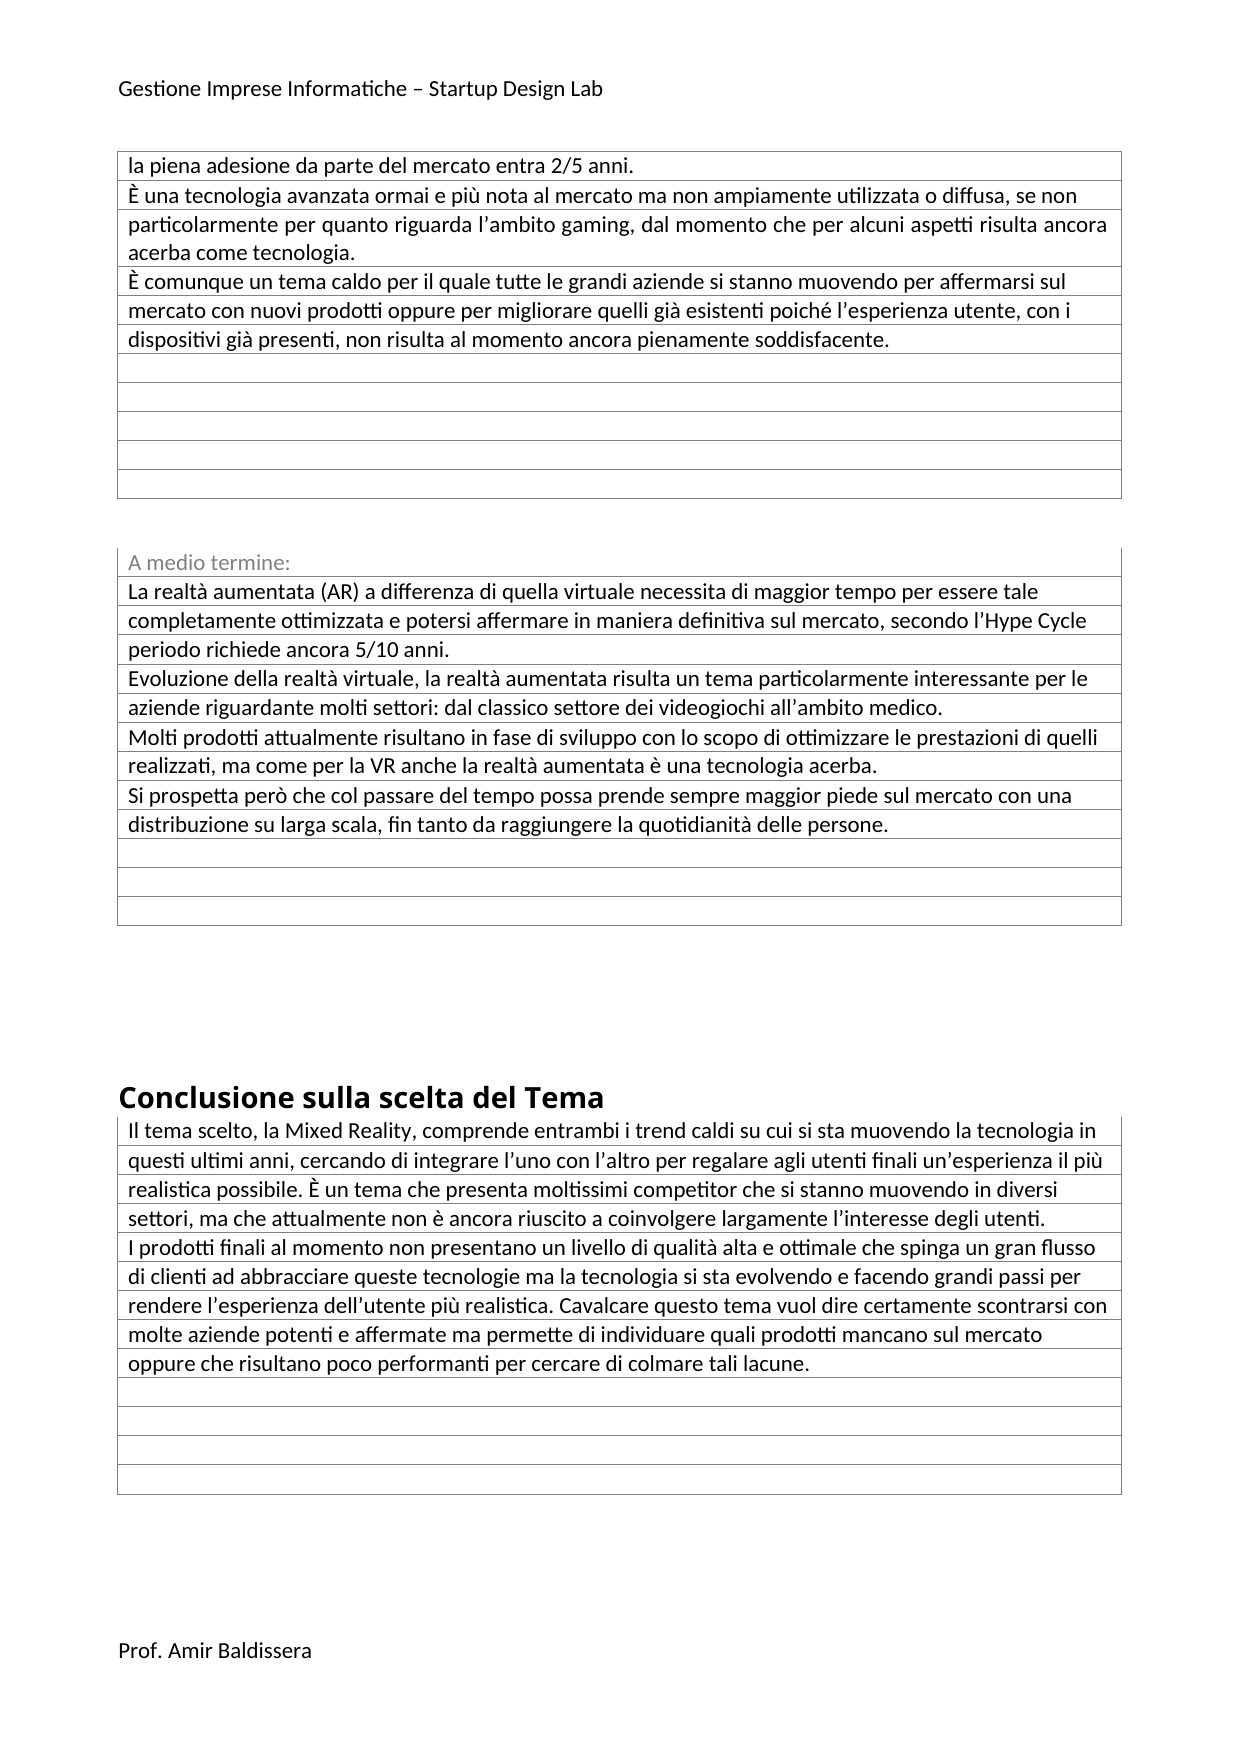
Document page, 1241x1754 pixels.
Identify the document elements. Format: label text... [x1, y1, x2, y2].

table_cell La realtà aumentata (AR) a differenza di quella virtuale necessita di maggior tempo per essere tale [118, 577, 1121, 605]
table_cell Evoluzione della realtà virtuale, la realtà aumentata risulta un tema particolarmente interessante per le [118, 665, 1121, 692]
table_cell completamente ottimizzata e potersi affermare in maniera definitiva sul mercato, secondo l’Hype Cycle [118, 606, 1121, 634]
table_cell distribuzione su larga scala, fin tanto da raggiungere la quotidianità delle persone. [118, 810, 1121, 838]
table_cell [118, 1436, 1121, 1464]
table_cell di clienti ad abbracciare queste tecnologie ma la tecnologia si sta evolvendo e facendo grandi passi per [118, 1262, 1121, 1290]
table_cell I prodotti finali al momento non presentano un livello di qualità alta e ottimale che spinga un gran flusso [118, 1233, 1121, 1261]
table_cell periodo richiede ancora 5/10 anni. [118, 635, 1121, 663]
table_cell [118, 441, 1121, 469]
table_cell la piena adesione da parte del mercato entra 2/5 anni. [118, 152, 1121, 180]
table_cell [118, 839, 1121, 867]
table_header A medio termine: [118, 548, 1121, 576]
table_header Il tema scelto, la Mixed Reality, comprende entrambi i trend caldi su cui si sta muovendo la tecnologia in [118, 1117, 1121, 1145]
table_cell [118, 412, 1121, 440]
table_cell È una tecnologia avanzata ormai e più nota al mercato ma non ampiamente utilizzata o diffusa, se non [118, 181, 1121, 209]
table_cell questi ultimi anni, cercando di integrare l’uno con l’altro per regalare agli utenti finali un’esperienza il più [118, 1146, 1121, 1174]
table_cell È comunque un tema caldo per il quale tutte le grandi aziende si stanno muovendo per affermarsi sul [118, 267, 1121, 295]
table_cell Si prospetta però che col passare del tempo possa prende sempre maggior piede sul mercato con una [118, 781, 1121, 809]
table_cell [118, 354, 1121, 382]
table_cell aziende riguardante molti settori: dal classico settore dei videogiochi all’ambito medico. [118, 694, 1121, 722]
subtitle Conclusione sulla scelta del Tema [118, 1077, 1122, 1117]
table_cell [118, 1378, 1121, 1406]
table_cell molte aziende potenti e affermate ma permette di individuare quali prodotti mancano sul mercato [118, 1320, 1121, 1348]
table_cell particolarmente per quanto riguarda l’ambito gaming, dal momento che per alcuni aspetti risulta ancora acerba come tecnologia. [118, 210, 1121, 266]
table_cell [118, 1407, 1121, 1435]
table_cell realistica possibile. È un tema che presenta moltissimi competitor che si stanno muovendo in diversi [118, 1175, 1121, 1203]
table_cell realizzati, ma come per la VR anche la realtà aumentata è una tecnologia acerba. [118, 752, 1121, 780]
table_cell rendere l’esperienza dell’utente più realistica. Cavalcare questo tema vuol dire certamente scontrarsi con [118, 1291, 1121, 1319]
table_cell [118, 470, 1121, 498]
table_cell [118, 897, 1121, 925]
table_cell [118, 383, 1121, 411]
table_cell oppure che risultano poco performanti per cercare di colmare tali lacune. [118, 1349, 1121, 1377]
table_cell Molti prodotti attualmente risultano in fase di sviluppo con lo scopo di ottimizzare le prestazioni di quelli [118, 723, 1121, 751]
table_cell settori, ma che attualmente non è ancora riuscito a coinvolgere largamente l’interesse degli utenti. [118, 1204, 1121, 1232]
table_cell [118, 1465, 1121, 1493]
table_cell mercato con nuovi prodotti oppure per migliorare quelli già esistenti poiché l’esperienza utente, con i [118, 296, 1121, 324]
table_cell [118, 868, 1121, 896]
table_cell dispositivi già presenti, non risulta al momento ancora pienamente soddisfacente. [118, 325, 1121, 353]
